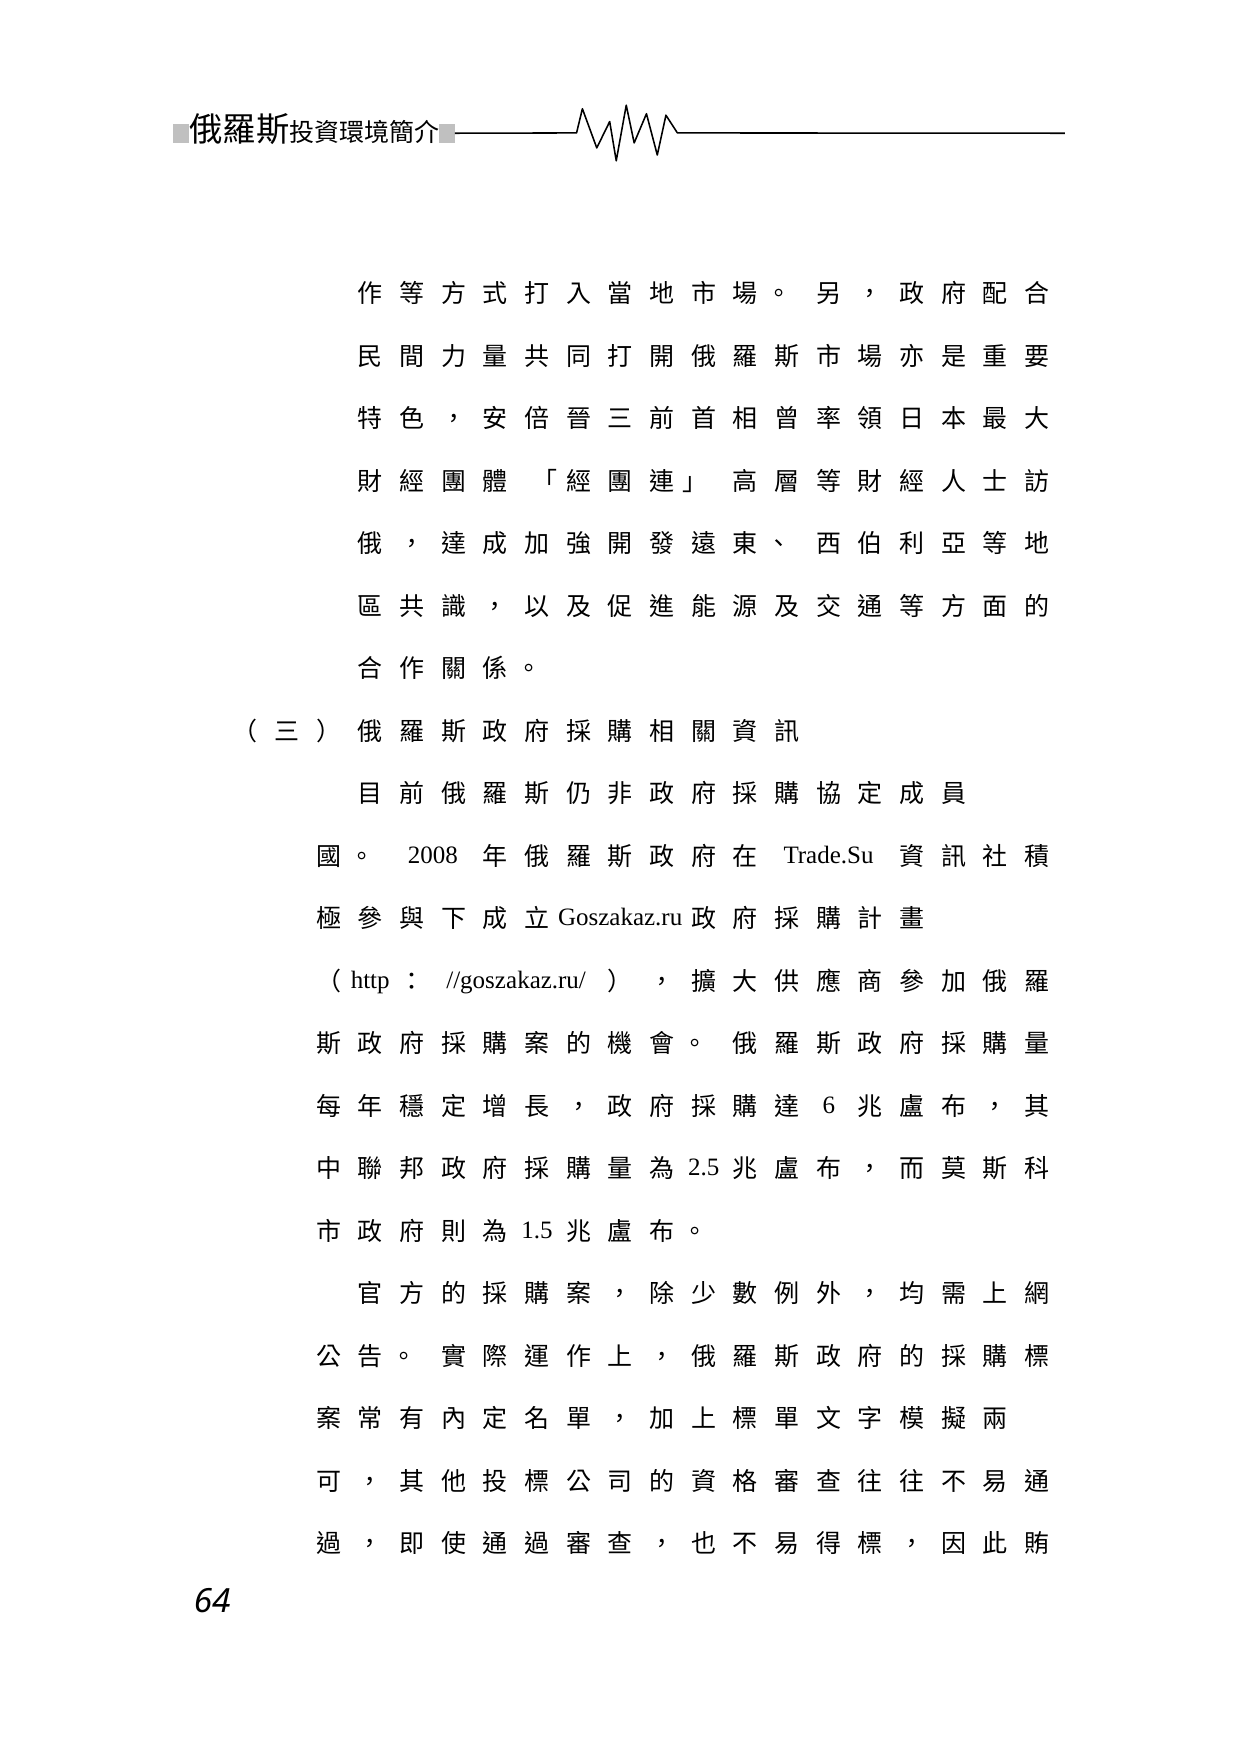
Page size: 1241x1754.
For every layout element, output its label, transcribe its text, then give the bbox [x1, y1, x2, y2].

text 作等方式打入當地市場。另，政府配合民間力量共同打開俄羅斯市場亦是重要特色，安倍晉三前首相曾率領日本最大財經團體「經團連」高層等財經人士訪俄，達成加強開發遠東、西伯利亞等地區共識，以及促進能源及交通等方面的合作關係。 [281, 250, 1058, 688]
text 官方的採購案，除少數例外，均需上網公告。實際運作上，俄羅斯政府的採購標案常有內定名單，加上標單文字模擬兩可，其他投標公司的資格審查往往不易通過，即使通過審查，也不易得標，因此賄 [281, 1250, 1058, 1563]
text （三）俄羅斯政府採購相關資訊 [207, 688, 1058, 750]
text 目前俄羅斯仍非政府採購協定成員國。2008年俄羅斯政府在Trade.Su資訊社積極參與下成立Goszakaz.ru政府採購計畫（http：//goszakaz.ru/），擴大供應商參加俄羅斯政府採購案的機會。俄羅斯政府採購量每年穩定增長，政府採購達6兆盧布，其中聯邦政府採購量為2.5兆盧布，而莫斯科市政府則為1.5兆盧布。 [281, 750, 1058, 1250]
